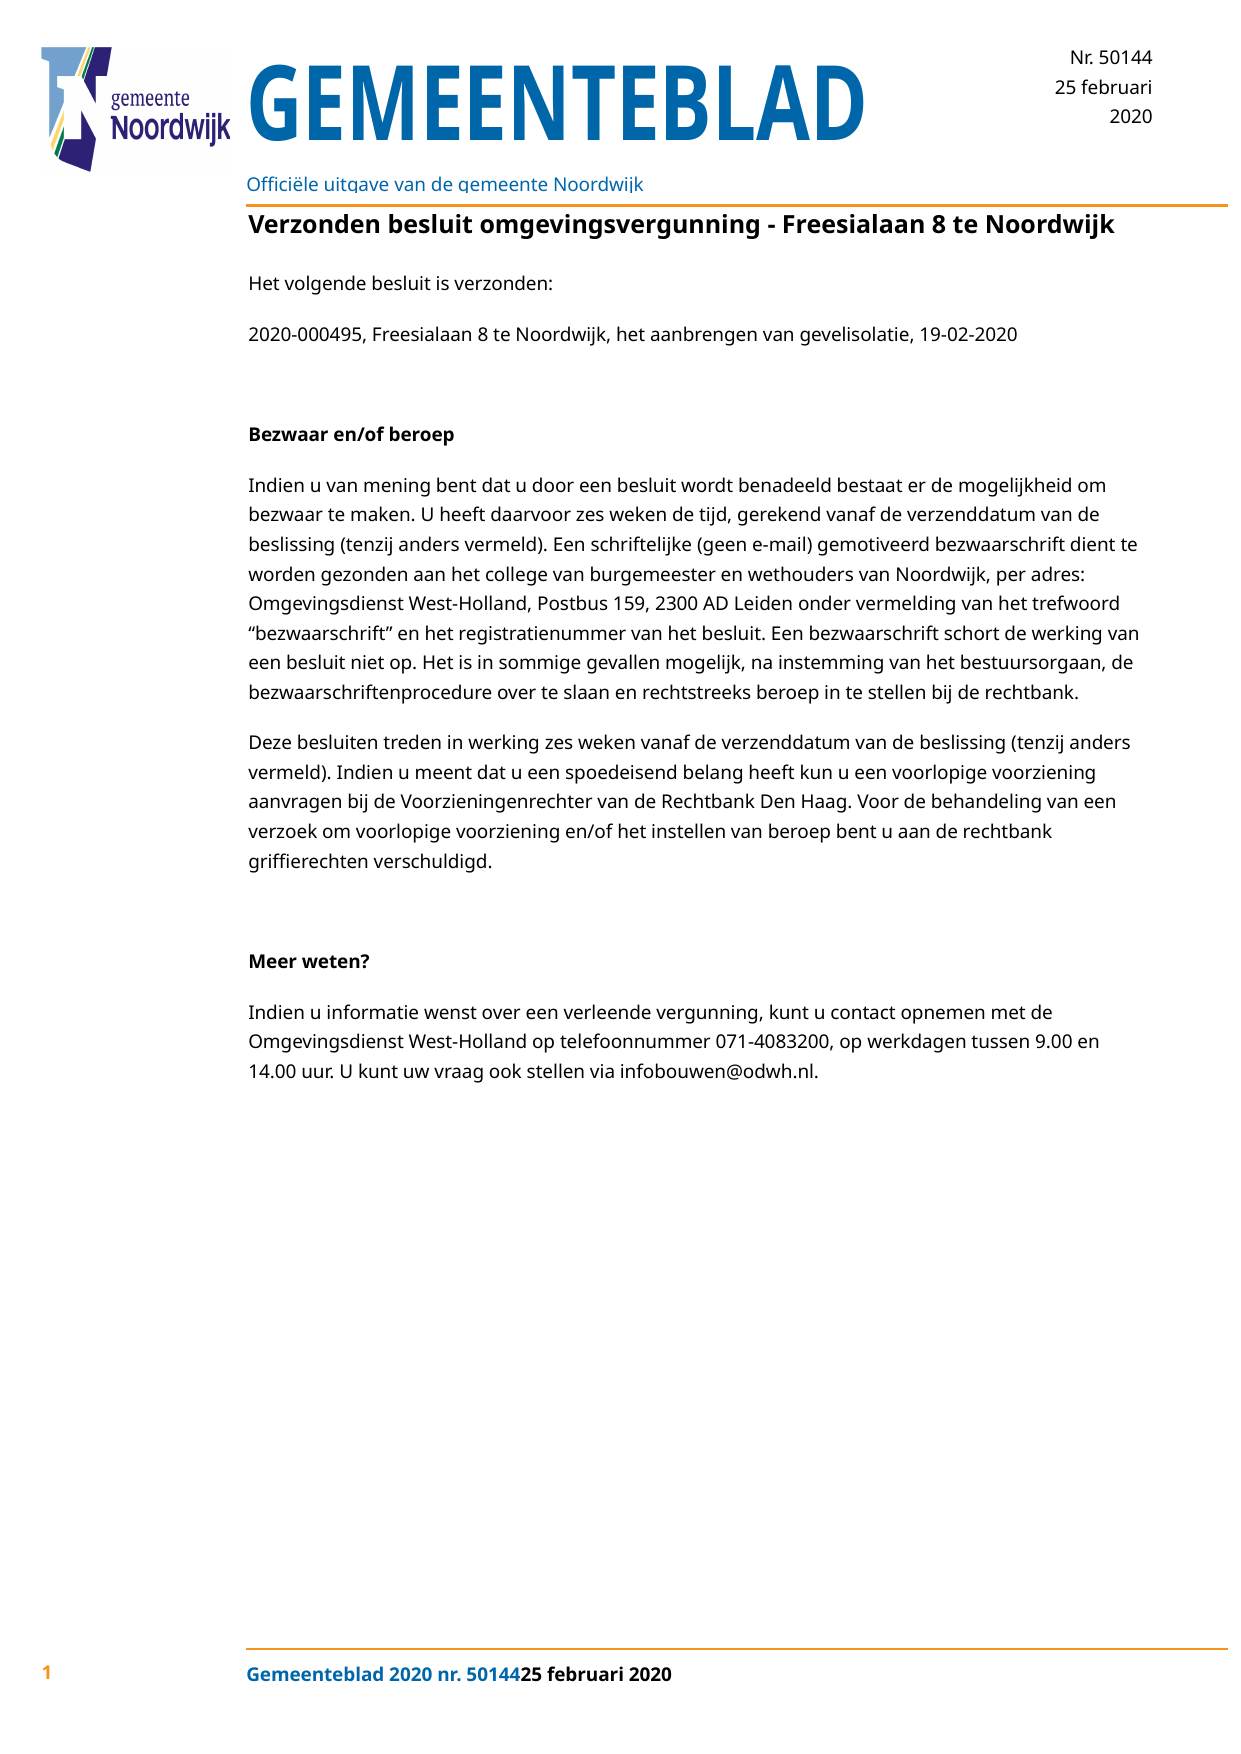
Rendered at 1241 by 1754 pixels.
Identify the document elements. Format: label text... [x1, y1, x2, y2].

text Het volgende besluit is verzonden: [248, 270, 1152, 296]
text Indien u van mening bent dat u door een besluit wordt benadeeld bestaat er de mogelijkheid om bezwaar te maken. U heeft daarvoor zes weken de tijd, gerekend vanaf de verzenddatum van de beslissing (tenzij anders vermeld). Een schriftelijke (geen e-mail) gemotiveerd bezwaarschrift dient te worden gezonden aan het college van burgemeester en wethouders van Noordwijk, per adres: Omgevingsdienst West-Holland, Postbus 159, 2300 AD Leiden onder vermelding van het trefwoord “bezwaarschrift” en het registratienummer van het besluit. Een bezwaarschrift schort de werking van een besluit niet op. Het is in sommige gevallen mogelijk, na instemming van het bestuursorgaan, de bezwaarschriftenprocedure over te slaan en rechtstreeks beroep in te stellen bij de rechtbank. [248, 472, 1152, 705]
text Meer weten? [248, 949, 1152, 974]
text Verzonden besluit omgevingsvergunning - Freesialaan 8 te Noordwijk [248, 207, 1152, 241]
text Deze besluiten treden in werking zes weken vanaf de verzenddatum van de beslissing (tenzij anders vermeld). Indien u meent dat u een spoedeisend belang heeft kun u een voorlopige voorziening aanvragen bij de Voorzieningenrechter van de Rechtbank Den Haag. Voor de behandeling van een verzoek om voorlopige voorziening en/of het instellen van beroep bent u aan de rechtbank griffierechten verschuldigd. [248, 729, 1152, 873]
picture [41, 47, 231, 172]
text Bezwaar en/of beroep [248, 422, 1152, 447]
text Indien u informatie wenst over een verleende vergunning, kunt u contact opnemen met de Omgevingsdienst West-Holland op telefoonnummer 071-4083200, op werkdagen tussen 9.00 en 14.00 uur. U kunt uw vraag ook stellen via infobouwen@odwh.nl. [248, 999, 1152, 1084]
text 2020-000495, Freesialaan 8 te Noordwijk, het aanbrengen van gevelisolatie, 19-02-2020 [248, 321, 1152, 346]
